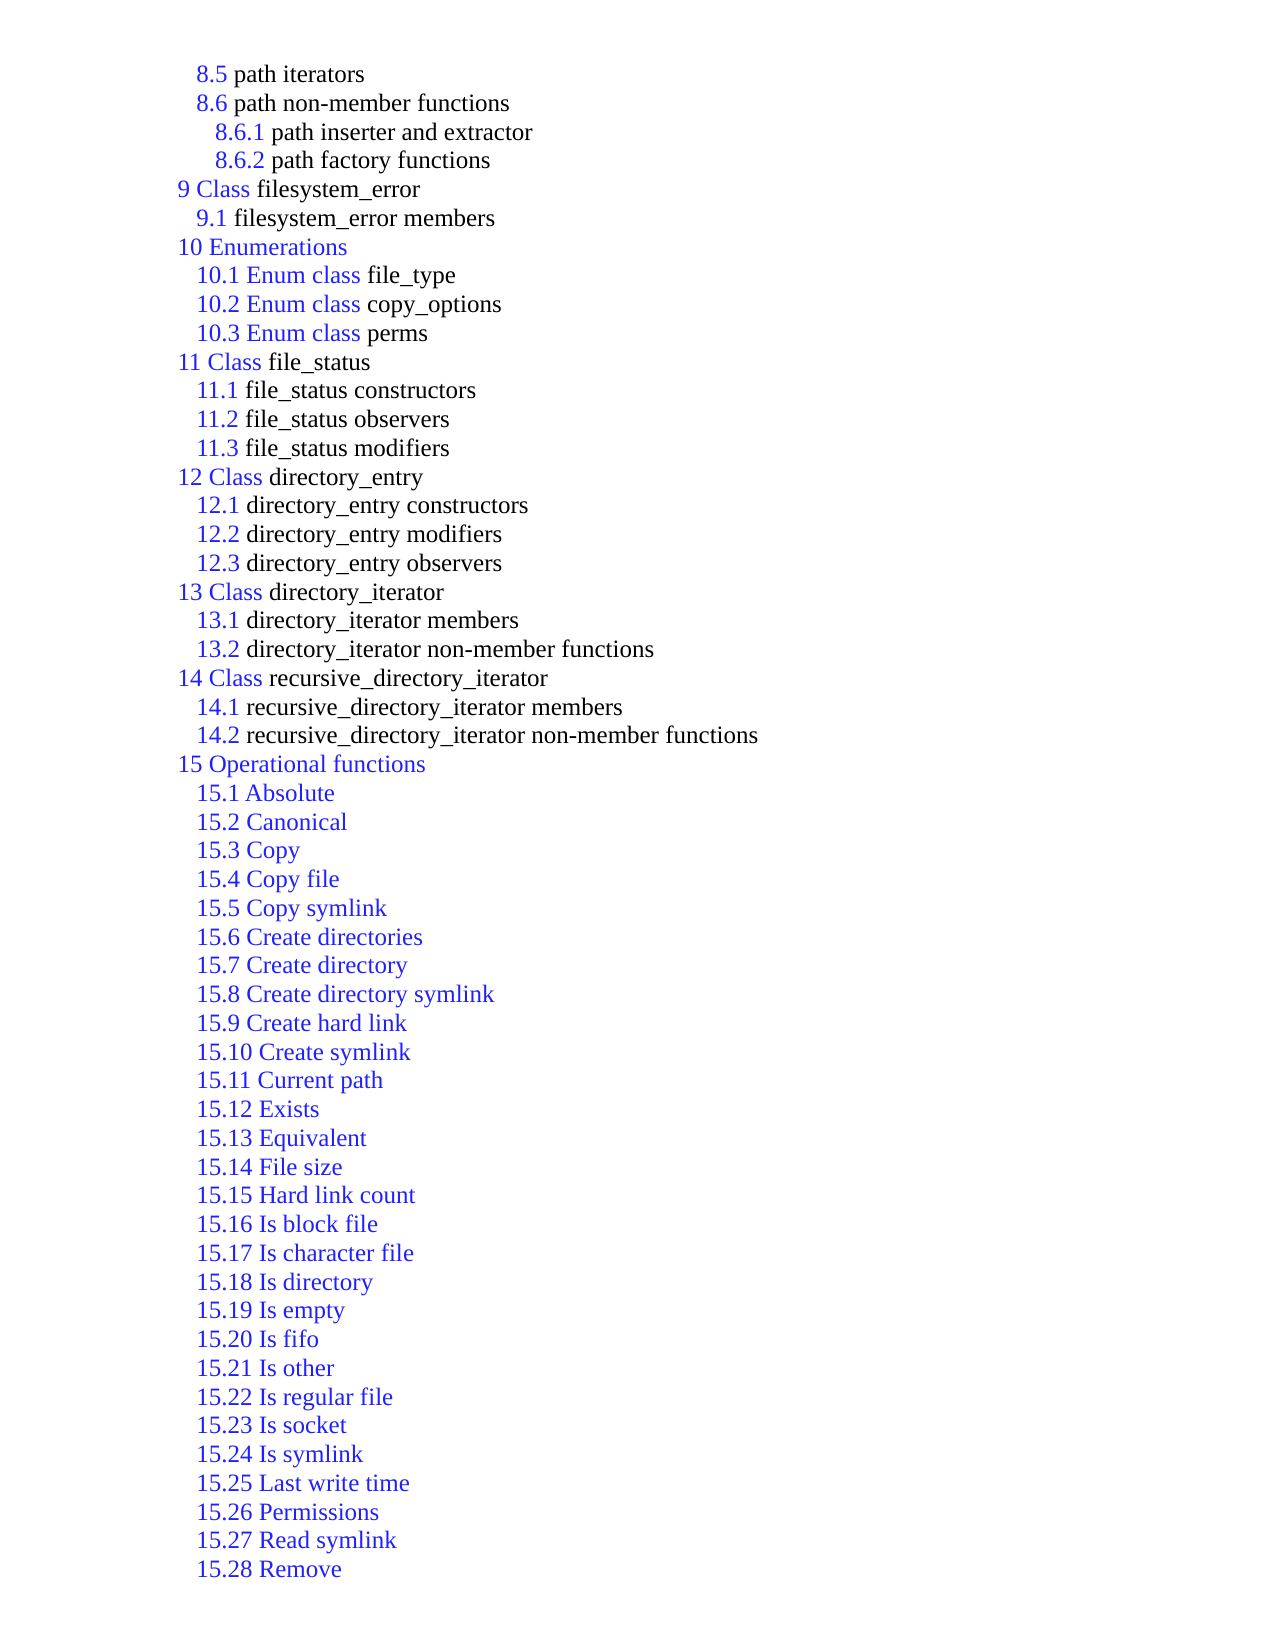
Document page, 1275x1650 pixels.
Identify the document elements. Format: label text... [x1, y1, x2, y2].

text 8.5 path iterators 8.6 path non-member functions 8.6.1 path inserter and extractor 8.6.2 path factory functions 9 Class filesystem_error 9.1 filesystem_error members 10 Enumerations 10.1 Enum class file_type 10.2 Enum class copy_options 10.3 Enum class perms 11 Class file_status 11.1 file_status constructors 11.2 file_status observers 11.3 file_status modifiers 12 Class directory_entry 12.1 directory_entry constructors 12.2 directory_entry modifiers 12.3 directory_entry observers 13 Class directory_iterator 13.1 directory_iterator members 13.2 directory_iterator non-member functions 14 Class recursive_directory_iterator 14.1 recursive_directory_iterator members 14.2 recursive_directory_iterator non-member functions 15 Operational functions 15.1 Absolute 15.2 Canonical 15.3 Copy 15.4 Copy file 15.5 Copy symlink 15.6 Create directories 15.7 Create directory 15.8 Create directory symlink 15.9 Create hard link 15.10 Create symlink 15.11 Current path 15.12 Exists 15.13 Equivalent 15.14 File size 15.15 Hard link count 15.16 Is block file 15.17 Is character file 15.18 Is directory 15.19 Is empty 15.20 Is fifo 15.21 Is other 15.22 Is regular file 15.23 Is socket 15.24 Is symlink 15.25 Last write time 15.26 Permissions 15.27 Read symlink 15.28 Remove [177, 59, 1157, 1583]
